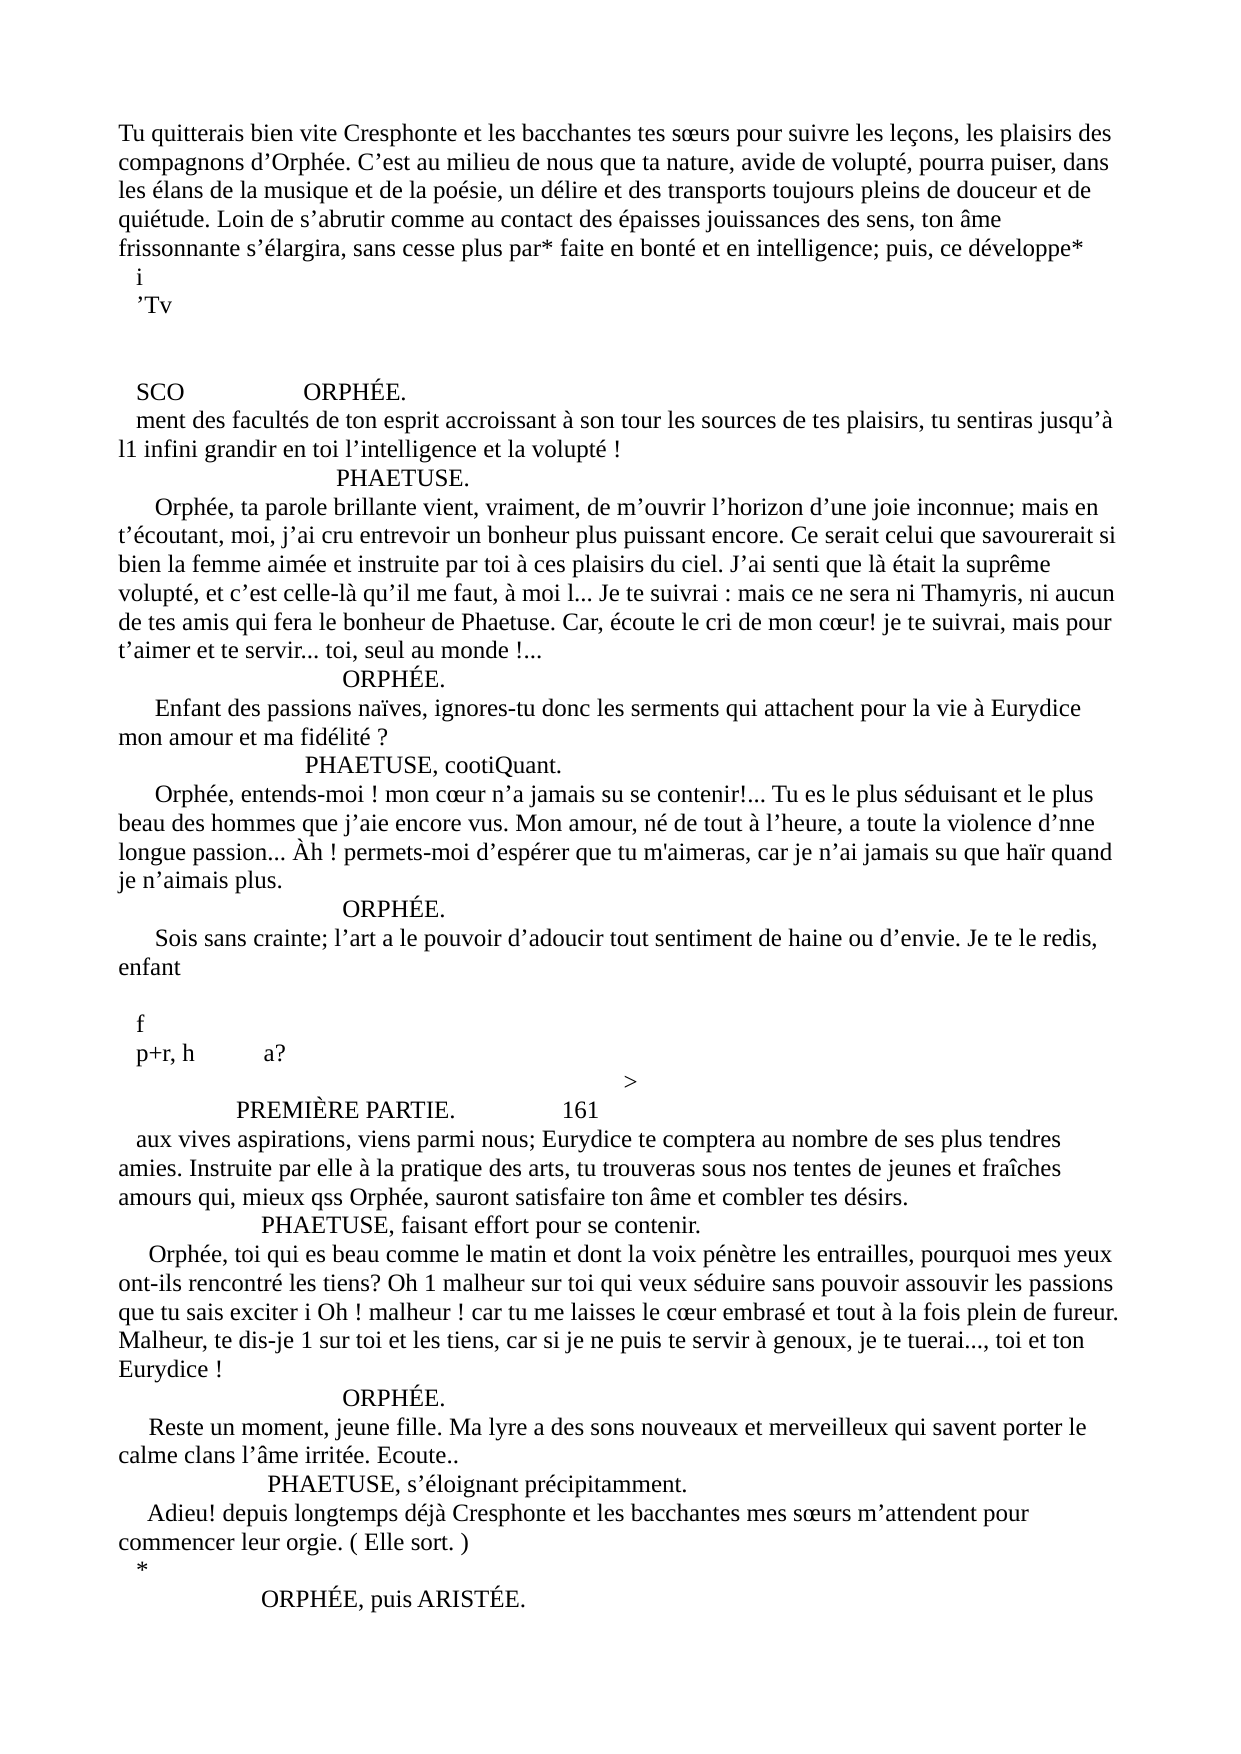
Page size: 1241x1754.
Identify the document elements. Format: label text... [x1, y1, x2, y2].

text Orphée, toi qui es beau comme le matin et dont la voix pénètre les entrailles, pourquoi mes yeux ont-ils rencontré les tiens? Oh 1 malheur sur toi qui veux séduire sans pouvoir assouvir les passions que tu sais exciter i Oh ! malheur ! car tu me laisses le cœur embrasé et tout à la fois plein de fureur. Malheur, te dis-je 1 sur toi et les tiens, car si je ne puis te servir à genoux, je te tuerai..., toi et ton Eurydice ! [118, 1239, 1122, 1383]
text PHAETUSE, faisant effort pour se contenir. [118, 1211, 1122, 1239]
text Enfant des passions naïves, ignores-tu donc les serments qui attachent pour la vie à Eurydice mon amour et ma fidélité ? [118, 693, 1122, 751]
text PREMIÈRE PARTIE. 161 [118, 1096, 1122, 1124]
text SCO ORPHÉE. [118, 377, 1122, 406]
text ORPHÉE. [118, 894, 1122, 923]
text Tu quitterais bien vite Cresphonte et les bacchantes tes sœurs pour suivre les leçons, les plaisirs des compagnons d’Orphée. C’est au milieu de nous que ta nature, avide de volupté, pourra puiser, dans les élans de la musique et de la poésie, un délire et des transports toujours pleins de douceur et de quiétude. Loin de s’abrutir comme au contact des épaisses jouissances des sens, ton âme frissonnante s’élargira, sans cesse plus par* faite en bonté et en intelligence; puis, ce développe* [118, 118, 1122, 262]
text Orphée, entends-moi ! mon cœur n’a jamais su se contenir!... Tu es le plus séduisant et le plus beau des hommes que j’aie encore vus. Mon amour, né de tout à l’heure, a toute la violence d’nne longue passion... Àh ! permets-moi d’espérer que tu m'aimeras, car je n’ai jamais su que haïr quand je n’aimais plus. [118, 779, 1122, 894]
text ORPHÉE. [118, 1383, 1122, 1412]
text * [118, 1556, 1122, 1584]
text p+r, h a? [118, 1038, 1122, 1067]
text aux vives aspirations, viens parmi nous; Eurydice te comptera au nombre de ses plus tendres amies. Instruite par elle à la pratique des arts, tu trouveras sous nos tentes de jeunes et fraîches amours qui, mieux qss Orphée, sauront satisfaire ton âme et combler tes désirs. [118, 1124, 1122, 1211]
text PHAETUSE, s’éloignant précipitamment. [118, 1469, 1122, 1498]
text PHAETUSE, cootiQuant. [118, 751, 1122, 779]
text Adieu! depuis longtemps déjà Cresphonte et les bacchantes mes sœurs m’attendent pour commencer leur orgie. ( Elle sort. ) [118, 1498, 1122, 1556]
text ORPHÉE. [118, 664, 1122, 693]
text f [118, 1009, 1122, 1038]
text i [118, 262, 1122, 291]
text PHAETUSE. [118, 463, 1122, 492]
text Sois sans crainte; l’art a le pouvoir d’adoucir tout sentiment de haine ou d’envie. Je te le redis, enfant [118, 923, 1122, 981]
text Reste un moment, jeune fille. Ma lyre a des sons nouveaux et merveilleux qui savent porter le calme clans l’âme irritée. Ecoute.. [118, 1412, 1122, 1469]
text ment des facultés de ton esprit accroissant à son tour les sources de tes plaisirs, tu sentiras jusqu’à l1 infini grandir en toi l’intelligence et la volupté ! [118, 406, 1122, 463]
text ORPHÉE, puis ARISTÉE. [118, 1584, 1122, 1613]
text Orphée, ta parole brillante vient, vraiment, de m’ouvrir l’horizon d’une joie inconnue; mais en t’écoutant, moi, j’ai cru entrevoir un bonheur plus puissant encore. Ce serait celui que savourerait si bien la femme aimée et instruite par toi à ces plaisirs du ciel. J’ai senti que là était la suprême volupté, et c’est celle-là qu’il me faut, à moi l... Je te suivrai : mais ce ne sera ni Thamyris, ni aucun de tes amis qui fera le bonheur de Phaetuse. Car, écoute le cri de mon cœur! je te suivrai, mais pour t’aimer et te servir... toi, seul au monde !... [118, 492, 1122, 664]
text ’Tv [118, 291, 1122, 319]
text > [118, 1067, 1122, 1096]
